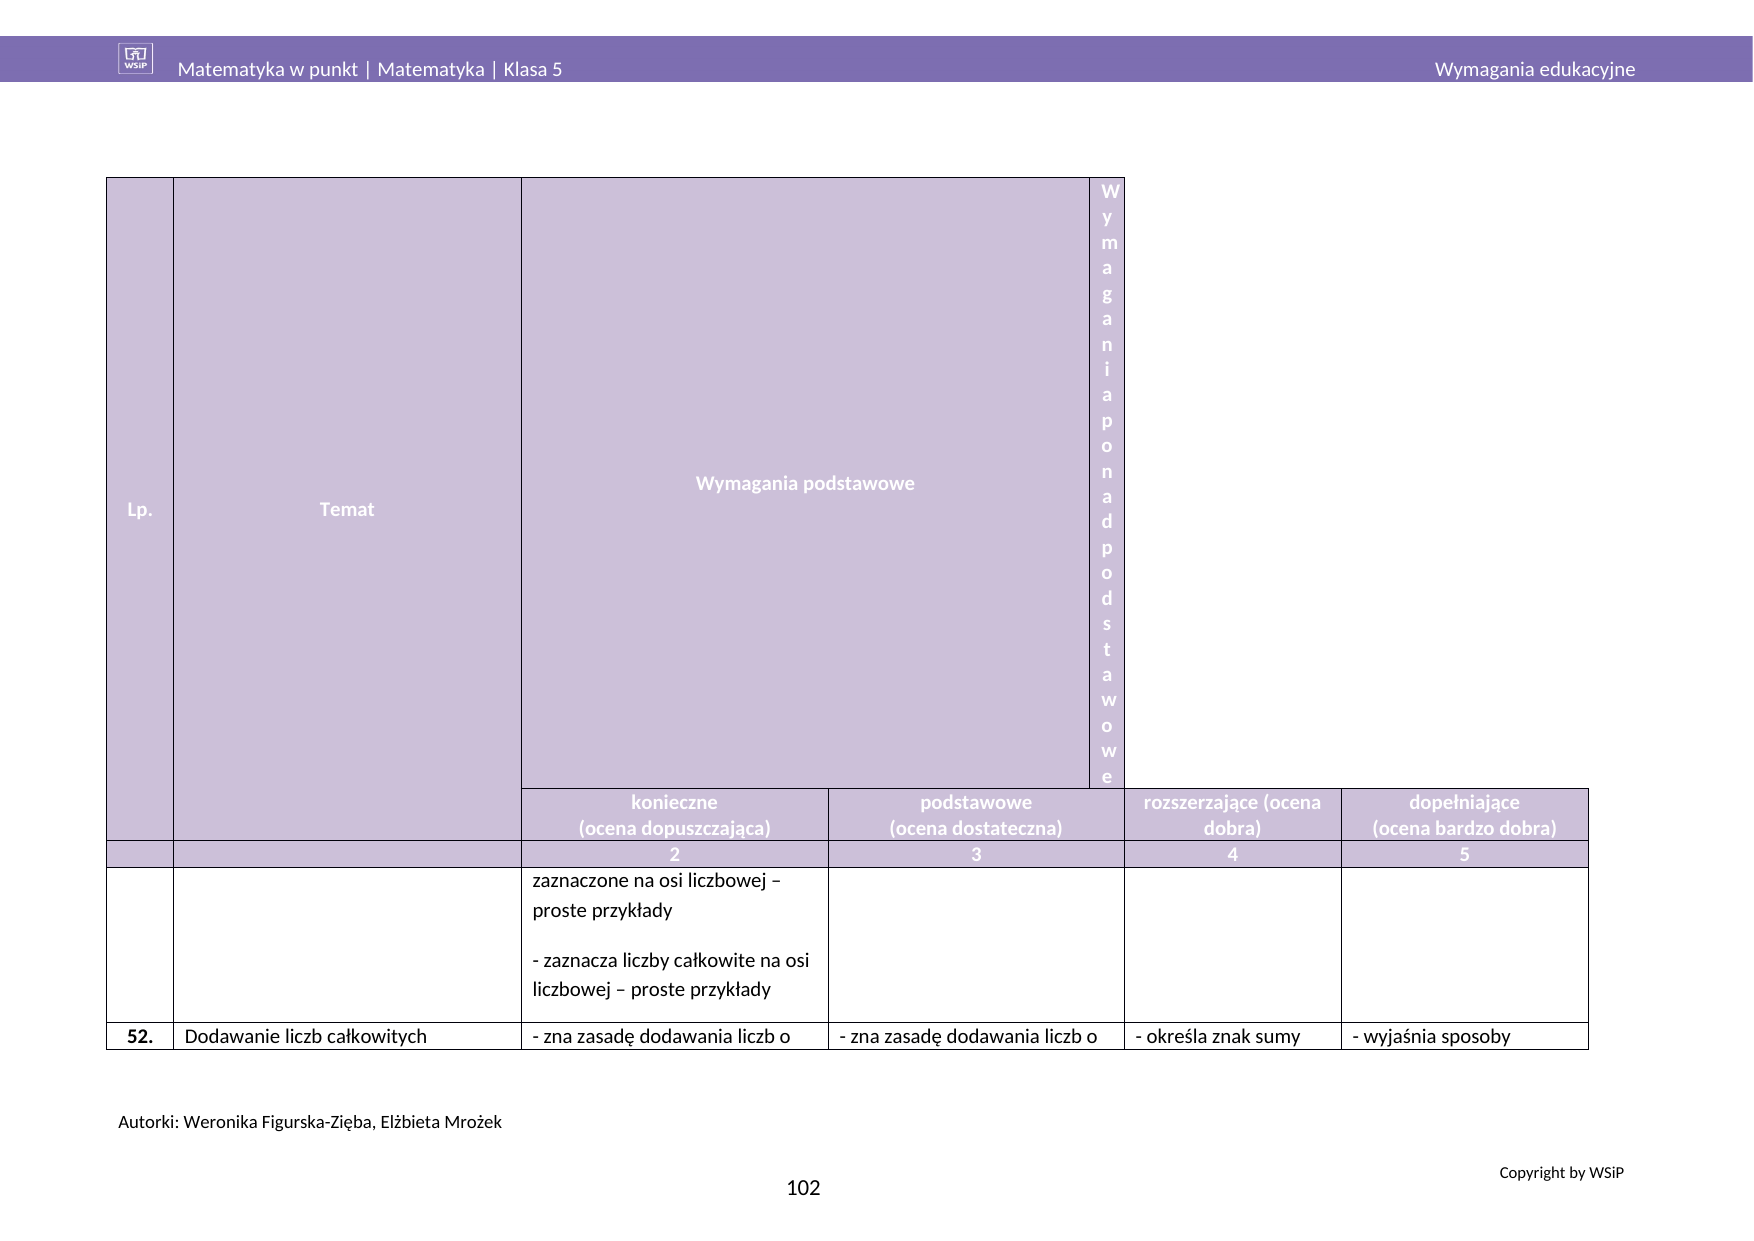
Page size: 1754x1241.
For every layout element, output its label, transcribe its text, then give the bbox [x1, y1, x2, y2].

table_cell 2 [522, 841, 828, 867]
table_cell [1342, 868, 1588, 1022]
table_cell - wyjaśnia sposoby [1342, 1023, 1588, 1049]
table_cell podstawowe (ocena dostateczna) [829, 789, 1124, 840]
table_cell - określa znak sumy [1125, 1023, 1341, 1049]
table_header Temat [174, 178, 521, 840]
table_cell - zna zasadę dodawania liczb o [829, 1023, 1124, 1049]
table_cell Dodawanie liczb całkowitych [174, 1023, 521, 1049]
table_cell 5 [1342, 841, 1588, 867]
table_cell konieczne (ocena dopuszczająca) [522, 789, 828, 840]
table_cell - zna zasadę dodawania liczb o [522, 1023, 828, 1049]
table_cell zaznaczone na osi liczbowej – proste przykłady - zaznacza liczby całkowite na osi liczbowej – proste przykłady [522, 868, 828, 1022]
table_cell dopełniające (ocena bardzo dobra) [1342, 789, 1588, 840]
table_cell [107, 868, 173, 1022]
picture [0, 36, 1753, 82]
table_cell [1125, 868, 1341, 1022]
table_header Wymagania podstawowe [522, 178, 1089, 788]
table_cell 52. [107, 1023, 173, 1049]
table_cell [829, 868, 1124, 1022]
table_cell [174, 868, 521, 1022]
table_cell rozszerzające (ocena dobra) [1125, 789, 1341, 840]
table_header Wymagania ponadpodstawowe [1090, 178, 1124, 788]
table_cell 4 [1125, 841, 1341, 867]
table_cell [107, 841, 173, 867]
table_cell [174, 841, 521, 867]
table_header Lp. [107, 178, 173, 840]
table_cell 3 [829, 841, 1124, 867]
